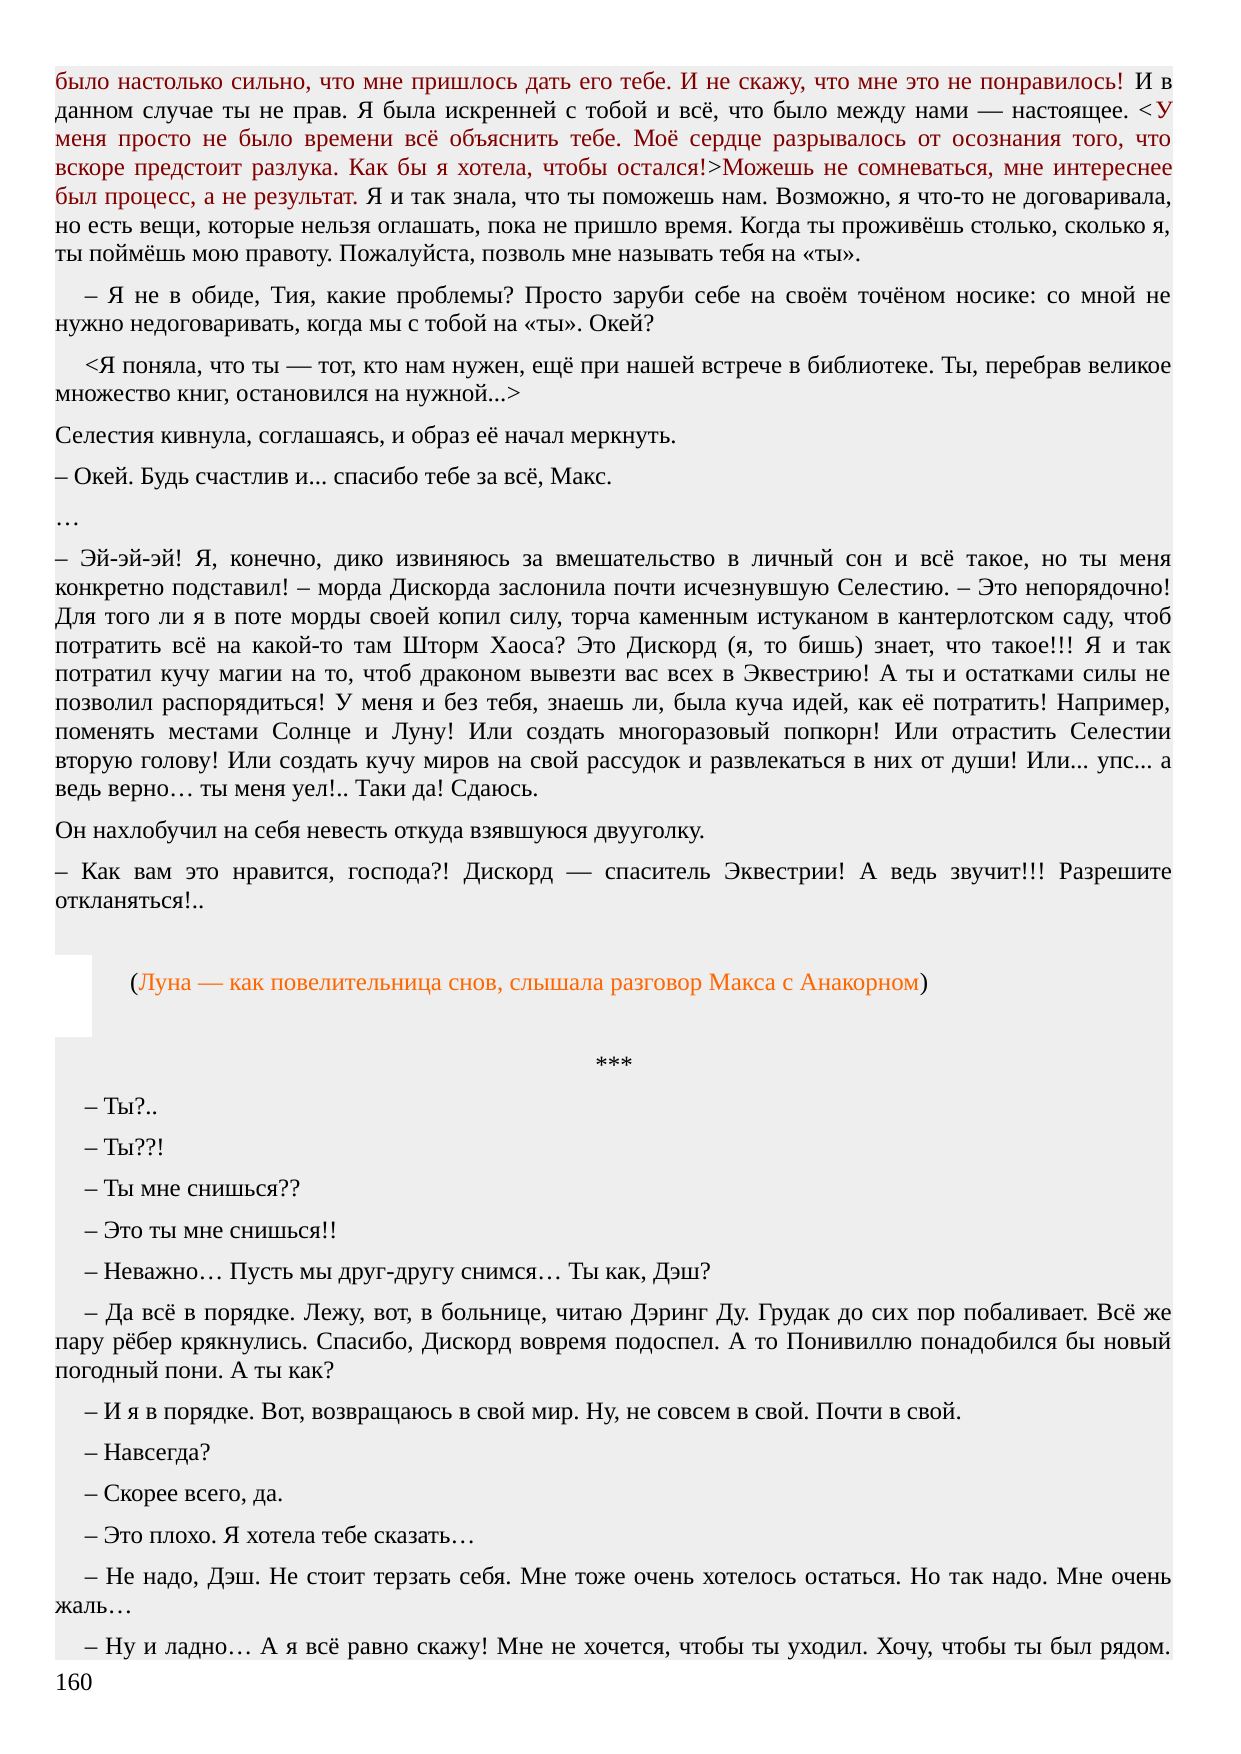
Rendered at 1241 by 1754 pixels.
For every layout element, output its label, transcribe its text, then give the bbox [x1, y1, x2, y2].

list (Луна — как повелительница снов, слышала разговор Макса с Анакорном) [92, 967, 1173, 996]
text *** [55, 1050, 1173, 1078]
text – Это плохо. Я хотела тебе сказать… [55, 1520, 1173, 1548]
text … [55, 502, 1173, 531]
text – Неважно… Пусть мы друг-другу снимся… Ты как, Дэш? [55, 1256, 1173, 1285]
text – Навсегда? [55, 1437, 1173, 1466]
text – Это ты мне снишься!! [55, 1215, 1173, 1243]
text было настолько сильно, что мне пришлось дать его тебе. И не скажу, что мне это не понравилось! И в данном случае ты не прав. Я была искренней с тобой и всё, что было между нами — настоящее. <У меня просто не было времени всё объяснить тебе. Моё сердце разрывалось от осознания того, что вскоре предстоит разлука. Как бы я хотела, чтобы остался!>Можешь не сомневаться, мне интереснее был процесс, а не результат. Я и так знала, что ты поможешь нам. Возможно, я что-то не договаривала, но есть вещи, которые нельзя оглашать, пока не пришло время. Когда ты проживёшь столько, сколько я, ты поймёшь мою правоту. Пожалуйста, позволь мне называть тебя на «ты». [55, 66, 1173, 267]
text – Эй-эй-эй! Я, конечно, дико извиняюсь за вмешательство в личный сон и всё такое, но ты меня конкретно подставил! – морда Дискорда заслонила почти исчезнувшую Селестию. – Это непорядочно! Для того ли я в поте морды своей копил силу, торча каменным истуканом в кантерлотском саду, чтоб потратить всё на какой-то там Шторм Хаоса? Это Дискорд (я, то бишь) знает, что такое!!! Я и так потратил кучу магии на то, чтоб драконом вывезти вас всех в Эквестрию! А ты и остатками силы не позволил распорядиться! У меня и без тебя, знаешь ли, была куча идей, как её потратить! Например, поменять местами Солнце и Луну! Или создать многоразовый попкорн! Или отрастить Селестии вторую голову! Или создать кучу миров на свой рассудок и развлекаться в них от души! Или... упс... а ведь верно… ты меня уел!.. Таки да! Сдаюсь. [55, 543, 1173, 802]
text Селестия кивнула, соглашаясь, и образ её начал меркнуть. [55, 420, 1173, 448]
text – Ну и ладно… А я всё равно скажу! Мне не хочется, чтобы ты уходил. Хочу, чтобы ты был рядом. [55, 1631, 1173, 1660]
text – И я в порядке. Вот, возвращаюсь в свой мир. Ну, не совсем в свой. Почти в свой. [55, 1396, 1173, 1425]
text <Я поняла, что ты — тот, кто нам нужен, ещё при нашей встрече в библиотеке. Ты, перебрав великое множество книг, остановился на нужной...> [55, 350, 1173, 407]
text – Ты мне снишься?? [55, 1173, 1173, 1202]
text – Я не в обиде, Тия, какие проблемы? Просто заруби себе на своём точёном носике: со мной не нужно недоговаривать, когда мы с тобой на «ты». Окей? [55, 280, 1173, 337]
text – Как вам это нравится, господа?! Дискорд — спаситель Эквестрии! А ведь звучит!!! Разрешите откланяться!.. [55, 856, 1173, 913]
text – Ты??! [55, 1132, 1173, 1161]
text – Да всё в порядке. Лежу, вот, в больнице, читаю Дэринг Ду. Грудак до сих пор побаливает. Всё же пару рёбер крякнулись. Спасибо, Дискорд вовремя подоспел. А то Понивиллю понадобился бы новый погодный пони. А ты как? [55, 1297, 1173, 1383]
text – Скорее всего, да. [55, 1478, 1173, 1507]
text – Ты?.. [55, 1091, 1173, 1120]
text – Окей. Будь счастлив и... спасибо тебе за всё, Макс. [55, 461, 1173, 490]
text Он нахлобучил на себя невесть откуда взявшуюся двууголку. [55, 815, 1173, 843]
text – Не надо, Дэш. Не стоит терзать себя. Мне тоже очень хотелось остаться. Но так надо. Мне очень жаль… [55, 1561, 1173, 1618]
